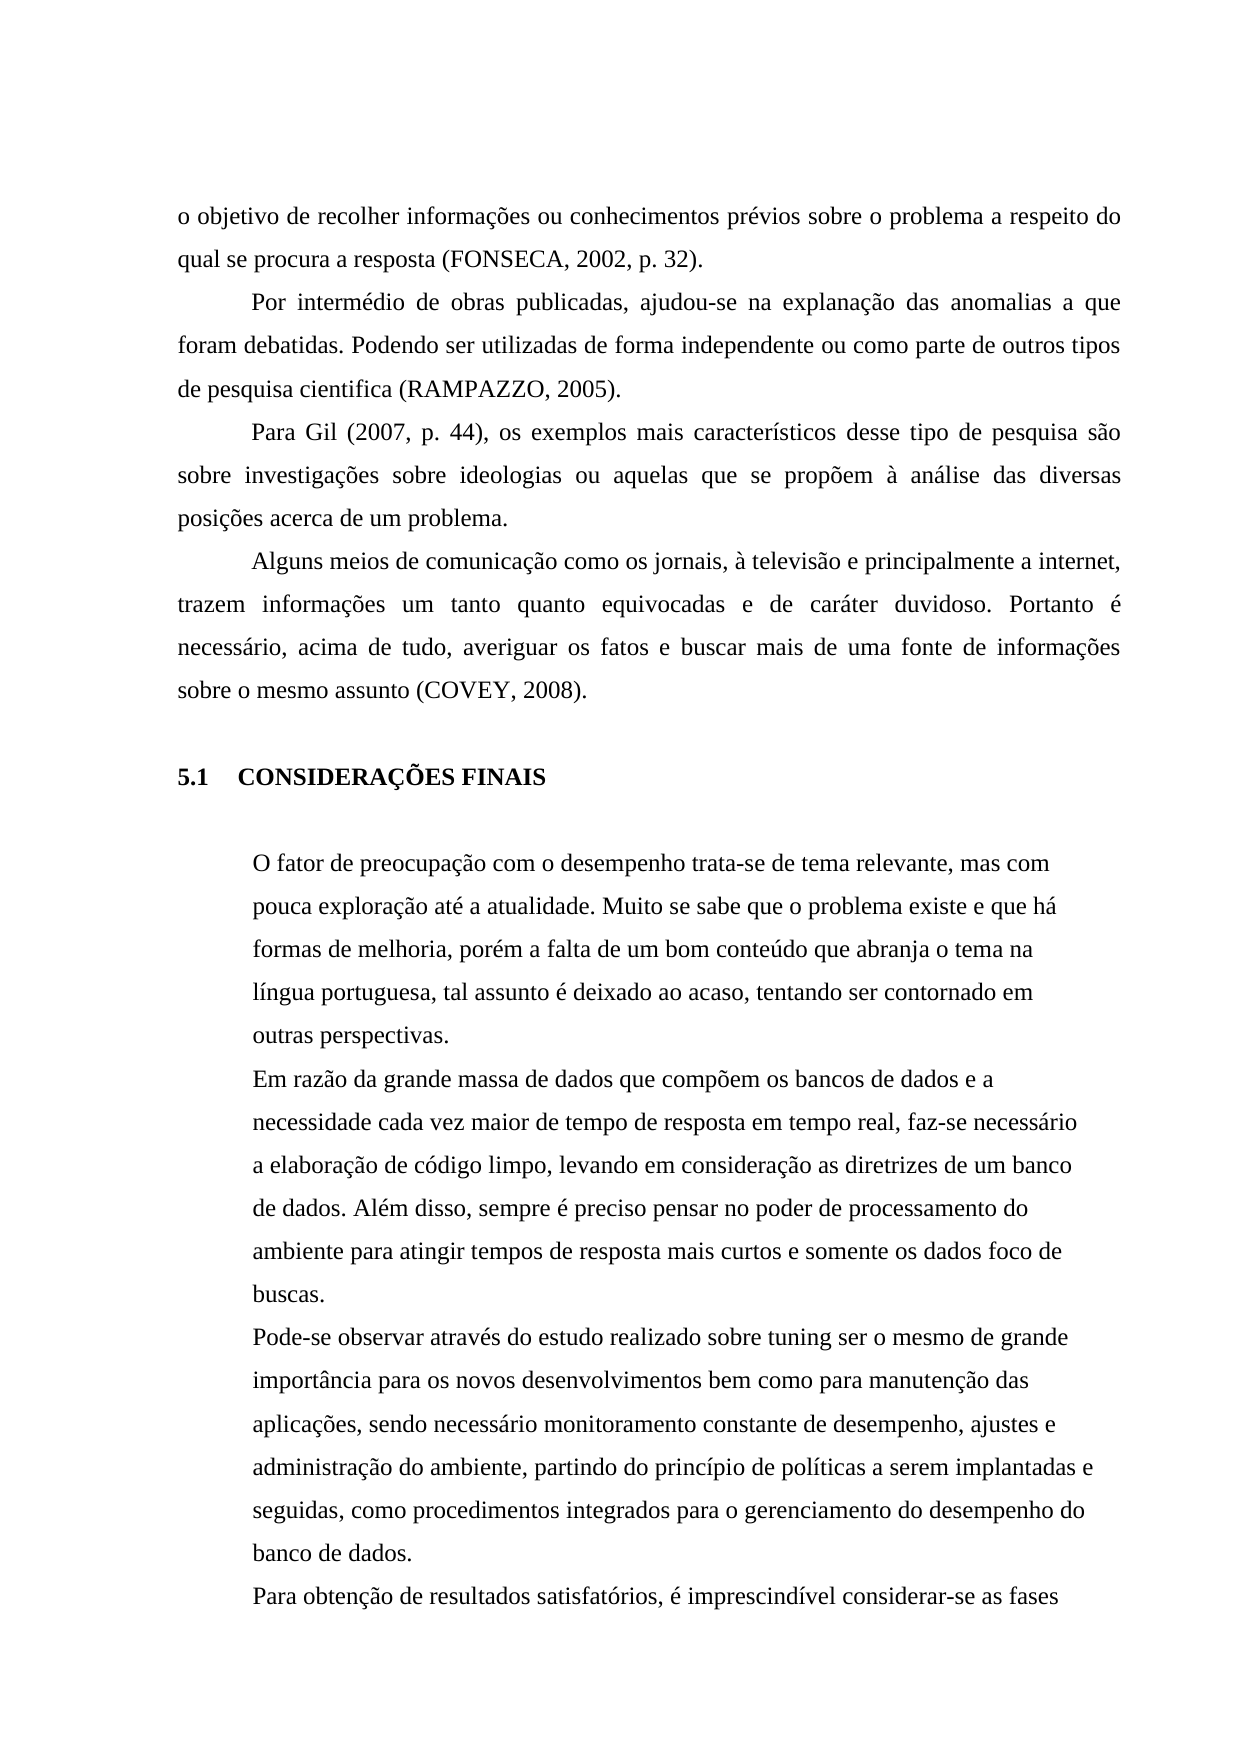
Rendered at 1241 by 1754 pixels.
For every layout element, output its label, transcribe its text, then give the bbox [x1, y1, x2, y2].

text banco de dados. [177, 1538, 1122, 1567]
text buscas. [177, 1279, 1122, 1308]
text a elaboração de código limpo, levando em consideração as diretrizes de um banco [177, 1150, 1122, 1179]
text Em razão da grande massa de dados que compõem os bancos de dados e a [177, 1064, 1122, 1092]
text administração do ambiente, partindo do princípio de políticas a serem implantadas e [177, 1452, 1122, 1481]
text formas de melhoria, porém a falta de um bom conteúdo que abranja o tema na [177, 934, 1122, 963]
text Para Gil (2007, p. 44), os exemplos mais característicos desse tipo de pesquisa são sobre investigações sobre ideologias ou aquelas que se propõem à análise das diversas posições acerca de um problema. [177, 417, 1122, 532]
text outras perspectivas. [177, 1021, 1122, 1049]
text seguidas, como procedimentos integrados para o gerenciamento do desempenho do [177, 1495, 1122, 1524]
text Pode-se observar através do estudo realizado sobre tuning ser o mesmo de grande [177, 1322, 1122, 1351]
text Para obtenção de resultados satisfatórios, é imprescindível considerar-se as fases [177, 1581, 1122, 1610]
text Por intermédio de obras publicadas, ajudou-se na explanação das anomalias a que foram debatidas. Podendo ser utilizadas de forma independente ou como parte de outros tipos de pesquisa cientifica (RAMPAZZO, 2005). [177, 287, 1122, 402]
text O fator de preocupação com o desempenho trata-se de tema relevante, mas com [177, 848, 1122, 877]
text o objetivo de recolher informações ou conhecimentos prévios sobre o problema a respeito do qual se procura a resposta (FONSECA, 2002, p. 32). [177, 201, 1122, 273]
text Alguns meios de comunicação como os jornais, à televisão e principalmente a internet, trazem informações um tanto quanto equivocadas e de caráter duvidoso. Portanto é necessário, acima de tudo, averiguar os fatos e buscar mais de uma fonte de informações sobre o mesmo assunto (COVEY, 2008). [177, 546, 1122, 704]
text língua portuguesa, tal assunto é deixado ao acaso, tentando ser contornado em [177, 977, 1122, 1006]
subtitle CONSIDERAÇÕES FINAIS [177, 762, 1122, 791]
text importância para os novos desenvolvimentos bem como para manutenção das [177, 1366, 1122, 1394]
text de dados. Além disso, sempre é preciso pensar no poder de processamento do [177, 1193, 1122, 1222]
text ambiente para atingir tempos de resposta mais curtos e somente os dados foco de [177, 1236, 1122, 1265]
text pouca exploração até a atualidade. Muito se sabe que o problema existe e que há [177, 891, 1122, 920]
text necessidade cada vez maior de tempo de resposta em tempo real, faz-se necessário [177, 1107, 1122, 1136]
text aplicações, sendo necessário monitoramento constante de desempenho, ajustes e [177, 1409, 1122, 1437]
